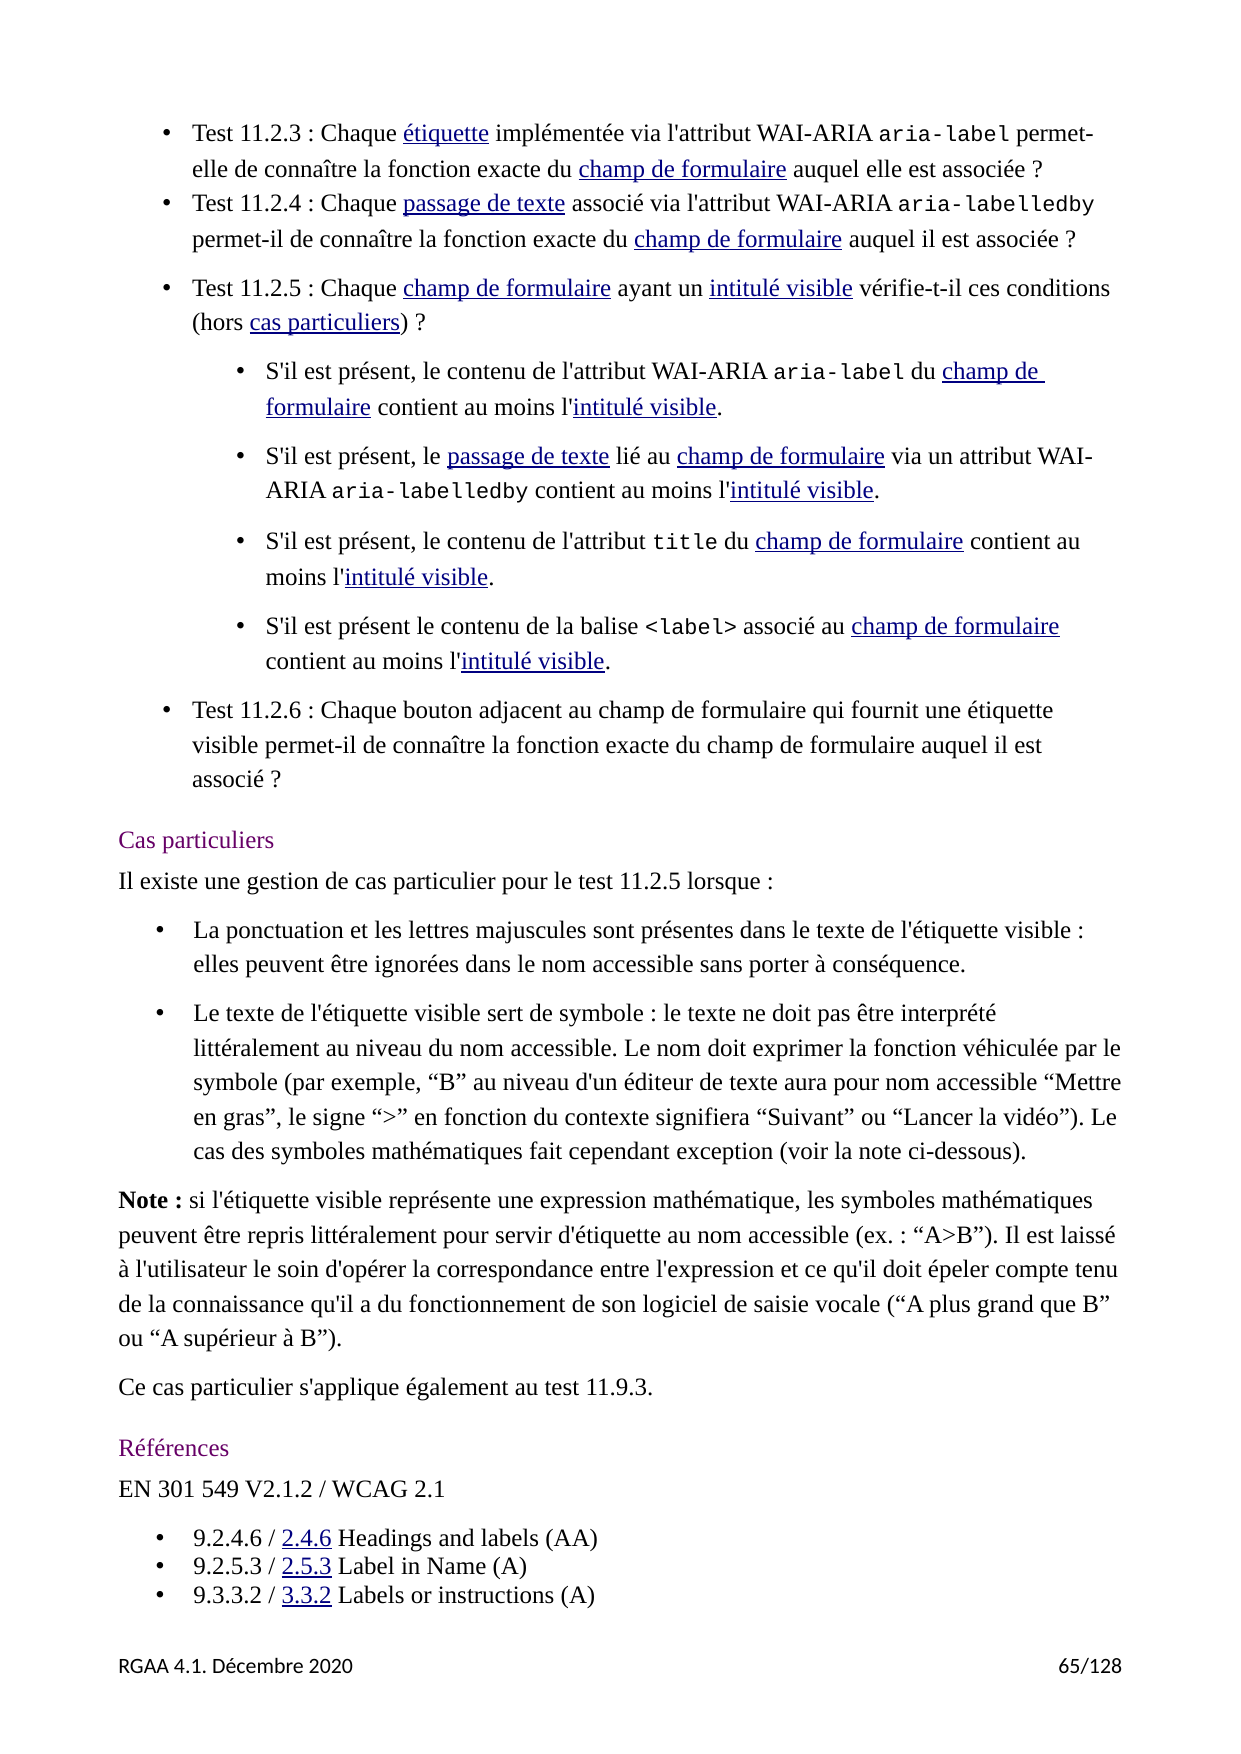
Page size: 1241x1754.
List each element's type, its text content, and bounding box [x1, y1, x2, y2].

subtitle Références [118, 1433, 1122, 1462]
list La ponctuation et les lettres majuscules sont présentes dans le texte de l'étiquette visible : elles peuvent être ignorées dans le nom accessible sans porter à conséquence. [156, 915, 1122, 978]
list S'il est présent, le contenu de l'attribut title du champ de formulaire contient au moins l'intitulé visible. [236, 526, 1122, 590]
list Test 11.2.6 : Chaque bouton adjacent au champ de formulaire qui fournit une étiquette visible permet-il de connaître la fonction exacte du champ de formulaire auquel il est associé ? [162, 695, 1122, 793]
text Il existe une gestion de cas particulier pour le test 11.2.5 lorsque : [118, 866, 1122, 894]
list S'il est présent, le contenu de l'attribut WAI-ARIA aria-label du champ de formulaire contient au moins l'intitulé visible. [236, 356, 1122, 421]
list Test 11.2.5 : Chaque champ de formulaire ayant un intitulé visible vérifie-t-il ces conditions (hors cas particuliers) ? [162, 273, 1122, 336]
list 9.2.4.6 / 2.4.6 Headings and labels (AA) [156, 1523, 1122, 1551]
list Test 11.2.3 : Chaque étiquette implémentée via l'attribut WAI-ARIA aria-label permet-elle de connaître la fonction exacte du champ de formulaire auquel elle est associée ? [162, 118, 1122, 182]
subtitle Cas particuliers [118, 825, 1122, 854]
text Ce cas particulier s'applique également au test 11.9.3. [118, 1372, 1122, 1401]
text EN 301 549 V2.1.2 / WCAG 2.1 [118, 1474, 1122, 1502]
list S'il est présent le contenu de la balise <label> associé au champ de formulaire contient au moins l'intitulé visible. [236, 611, 1122, 675]
list Le texte de l'étiquette visible sert de symbole : le texte ne doit pas être interprété littéralement au niveau du nom accessible. Le nom doit exprimer la fonction véhiculée par le symbole (par exemple, “B” au niveau d'un éditeur de texte aura pour nom accessible “Mettre en gras”, le signe “>” en fonction du contexte signifiera “Suivant” ou “Lancer la vidéo”). Le cas des symboles mathématiques fait cependant exception (voir la note ci-dessous). [156, 998, 1122, 1165]
list Test 11.2.4 : Chaque passage de texte associé via l'attribut WAI-ARIA aria-labelledby permet-il de connaître la fonction exacte du champ de formulaire auquel il est associée ? [162, 188, 1122, 253]
text Note : si l'étiquette visible représente une expression mathématique, les symboles mathématiques peuvent être repris littéralement pour servir d'étiquette au nom accessible (ex. : “A>B”). Il est laissé à l'utilisateur le soin d'opérer la correspondance entre l'expression et ce qu'il doit épeler compte tenu de la connaissance qu'il a du fonctionnement de son logiciel de saisie vocale (“A plus grand que B” ou “A supérieur à B”). [118, 1185, 1122, 1352]
list 9.3.3.2 / 3.3.2 Labels or instructions (A) [156, 1580, 1122, 1609]
list 9.2.5.3 / 2.5.3 Label in Name (A) [156, 1551, 1122, 1580]
list S'il est présent, le passage de texte lié au champ de formulaire via un attribut WAI-ARIA aria-labelledby contient au moins l'intitulé visible. [236, 441, 1122, 506]
